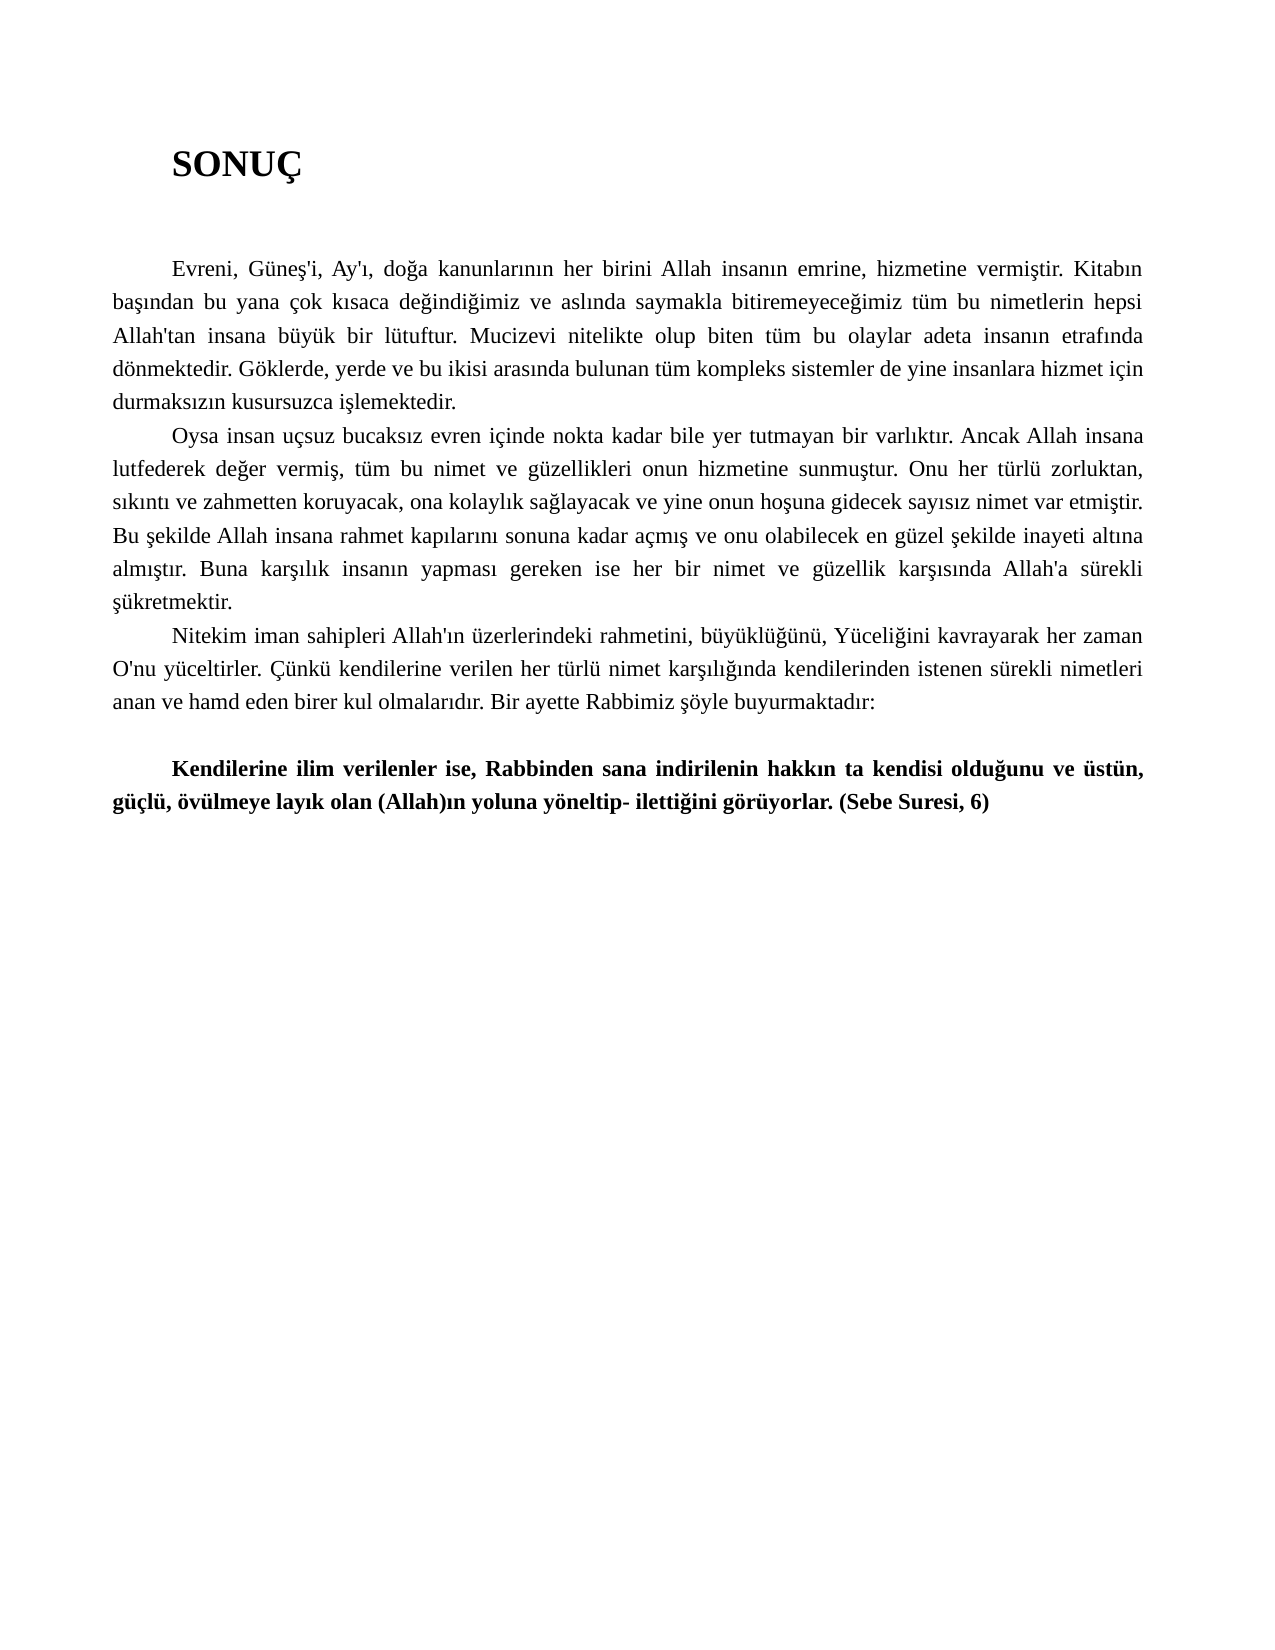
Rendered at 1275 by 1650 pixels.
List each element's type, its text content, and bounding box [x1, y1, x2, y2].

text Evreni, Güneş'i, Ay'ı, doğa kanunlarının her birini Allah insanın emrine, hizmetine vermiştir. Kitabın başından bu yana çok kısaca değindiğimiz ve aslında saymakla bitiremeyeceğimiz tüm bu nimetlerin hepsi Allah'tan insana büyük bir lütuftur. Mucizevi nitelikte olup biten tüm bu olaylar adeta insanın etrafında dönmektedir. Göklerde, yerde ve bu ikisi arasında bulunan tüm kompleks sistemler de yine insanlara hizmet için durmaksızın kusursuzca işlemektedir. [112, 250, 1145, 416]
text Oysa insan uçsuz bucaksız evren içinde nokta kadar bile yer tutmayan bir varlıktır. Ancak Allah insana lutfederek değer vermiş, tüm bu nimet ve güzellikleri onun hizmetine sunmuştur. Onu her türlü zorluktan, sıkıntı ve zahmetten koruyacak, ona kolaylık sağlayacak ve yine onun hoşuna gidecek sayısız nimet var etmiştir. Bu şekilde Allah insana rahmet kapılarını sonuna kadar açmış ve onu olabilecek en güzel şekilde inayeti altına almıştır. Buna karşılık insanın yapması gereken ise her bir nimet ve güzellik karşısında Allah'a sürekli şükretmektir. [112, 416, 1145, 616]
text Nitekim iman sahipleri Allah'ın üzerlerindeki rahmetini, büyüklüğünü, Yüceliğini kavrayarak her zaman O'nu yüceltirler. Çünkü kendilerine verilen her türlü nimet karşılığında kendilerinden istenen sürekli nimetleri anan ve hamd eden birer kul olmalarıdır. Bir ayette Rabbimiz şöyle buyurmaktadır: [112, 616, 1145, 716]
text Kendilerine ilim verilenler ise, Rabbinden sana indirilenin hakkın ta kendisi olduğunu ve üstün, güçlü, övülmeye layık olan (Allah)ın yoluna yöneltip- ilettiğini görüyorlar. (Sebe Suresi, 6) [112, 750, 1145, 816]
text SONUÇ [112, 148, 1145, 183]
